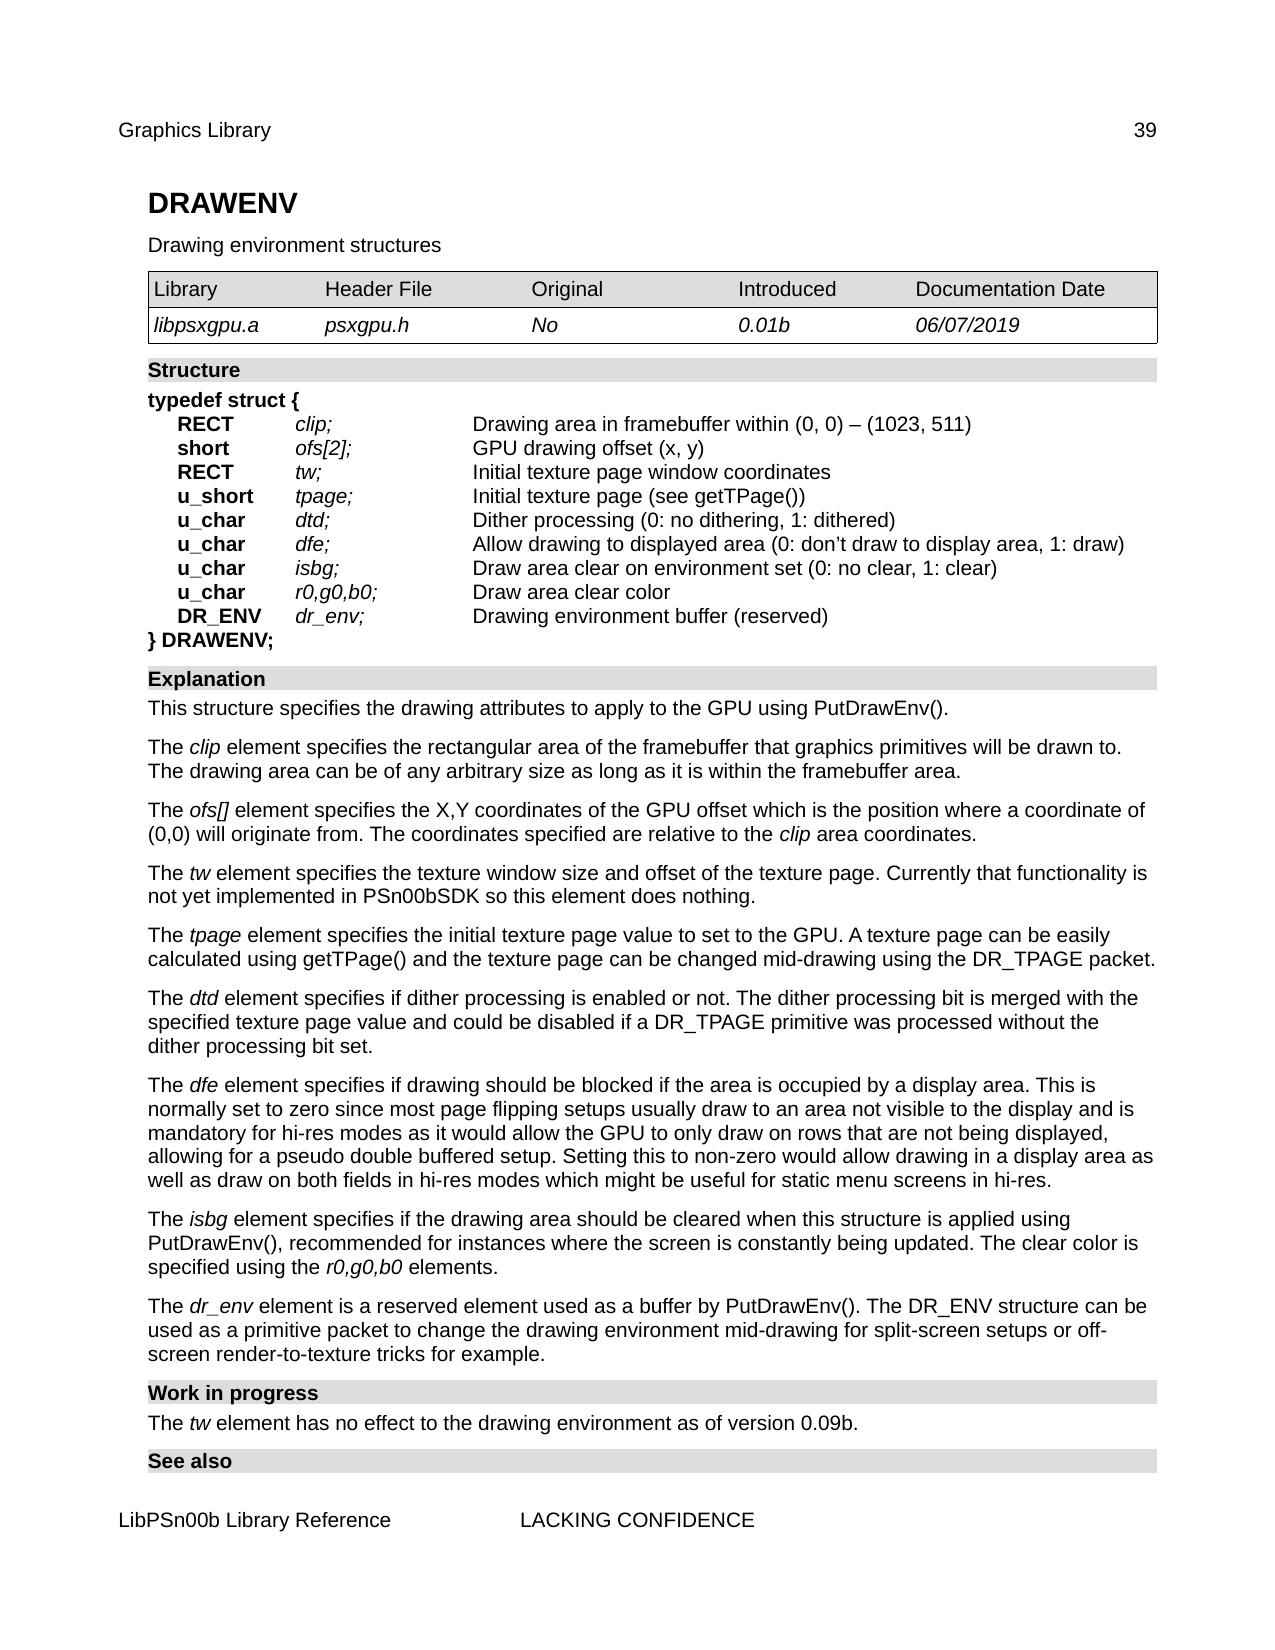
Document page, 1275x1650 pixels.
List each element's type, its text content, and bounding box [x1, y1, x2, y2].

text u_char dfe; Allow drawing to displayed area (0: don’t draw to display area, 1: draw) [148, 532, 1157, 556]
subtitle Explanation [148, 666, 1157, 690]
text short ofs[2]; GPU drawing offset (x, y) [148, 436, 1157, 460]
text The tw element has no effect to the drawing environment as of version 0.09b. [148, 1410, 1157, 1434]
text The tw element specifies the texture window size and offset of the texture page. Currently that functionality is not yet implemented in PSn00bSDK so this element does nothing. [148, 860, 1157, 908]
text libpsxgpu.a psxgpu.h No 0.01b 06/07/2019 [149, 308, 1157, 343]
text u_short tpage; Initial texture page (see getTPage()) [148, 484, 1157, 508]
text RECT clip; Drawing area in framebuffer within (0, 0) – (1023, 511) [148, 412, 1157, 436]
text The dfe element specifies if drawing should be blocked if the area is occupied by a display area. This is normally set to zero since most page flipping setups usually draw to an area not visible to the display and is mandatory for hi-res modes as it would allow the GPU to only draw on rows that are not being displayed, allowing for a pseudo double buffered setup. Setting this to non-zero would allow drawing in a display area as well as draw on both fields in hi-res modes which might be useful for static menu screens in hi-res. [148, 1072, 1157, 1192]
text The dr_env element is a reserved element used as a buffer by PutDrawEnv(). The DR_ENV structure can be used as a primitive packet to change the drawing environment mid-drawing for split-screen setups or off-screen render-to-texture tricks for example. [148, 1294, 1157, 1366]
subtitle See also [148, 1449, 1157, 1473]
text RECT tw; Initial texture page window coordinates [148, 460, 1157, 484]
text u_char isbg; Draw area clear on environment set (0: no clear, 1: clear) [148, 556, 1157, 579]
text This structure specifies the drawing attributes to apply to the GPU using PutDrawEnv(). [148, 696, 1157, 720]
subtitle Work in progress [148, 1380, 1157, 1404]
text u_char r0,g0,b0; Draw area clear color [148, 579, 1157, 603]
text The clip element specifies the rectangular area of the framebuffer that graphics primitives will be drawn to. The drawing area can be of any arbitrary size as long as it is within the framebuffer area. [148, 735, 1157, 783]
text typedef struct { [148, 388, 1157, 412]
text Drawing environment structures [148, 232, 1157, 256]
text The isbg element specifies if the drawing area should be cleared when this structure is applied using PutDrawEnv(), recommended for instances where the screen is constantly being updated. The clear color is specified using the r0,g0,b0 elements. [148, 1207, 1157, 1279]
subtitle DRAWENV [148, 186, 1157, 220]
text } DRAWENV; [148, 627, 1157, 651]
text The tpage element specifies the initial texture page value to set to the GPU. A texture page can be easily calculated using getTPage() and the texture page can be changed mid-drawing using the DR_TPAGE packet. [148, 923, 1157, 971]
text The ofs[] element specifies the X,Y coordinates of the GPU offset which is the position where a coordinate of (0,0) will originate from. The coordinates specified are relative to the clip area coordinates. [148, 798, 1157, 846]
text The dtd element specifies if dither processing is enabled or not. The dither processing bit is merged with the specified texture page value and could be disabled if a DR_TPAGE primitive was processed without the dither processing bit set. [148, 986, 1157, 1058]
text DR_ENV dr_env; Drawing environment buffer (reserved) [148, 603, 1157, 627]
subtitle Structure [148, 358, 1157, 382]
text Library Header File Original Introduced Documentation Date [149, 272, 1157, 307]
text u_char dtd; Dither processing (0: no dithering, 1: dithered) [148, 508, 1157, 532]
